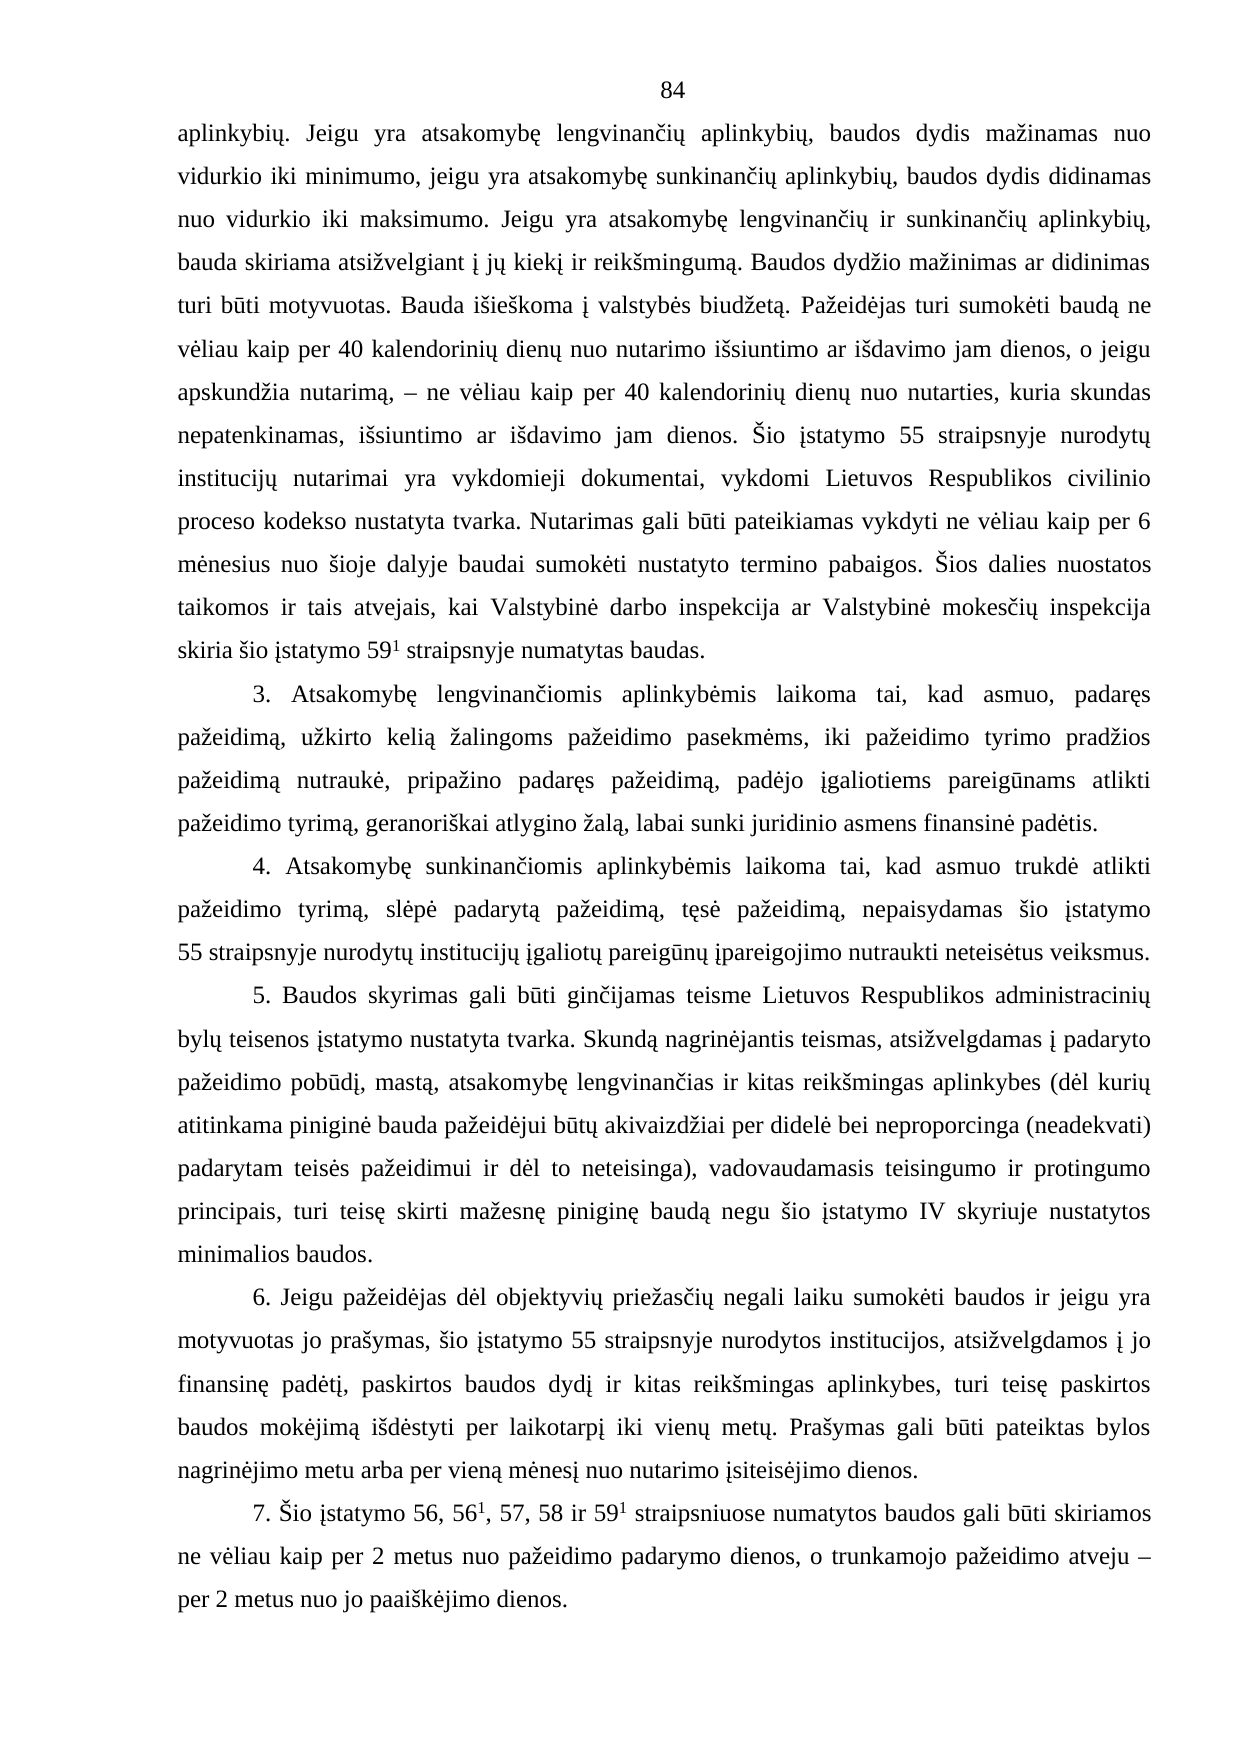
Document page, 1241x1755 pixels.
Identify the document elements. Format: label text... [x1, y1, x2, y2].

text aplinkybių. Jeigu yra atsakomybę lengvinančių aplinkybių, baudos dydis mažinamas nuo vidurkio iki minimumo, jeigu yra atsakomybę sunkinančių aplinkybių, baudos dydis didinamas nuo vidurkio iki maksimumo. Jeigu yra atsakomybę lengvinančių ir sunkinančių aplinkybių, bauda skiriama atsižvelgiant į jų kiekį ir reikšmingumą. Baudos dydžio mažinimas ar didinimas turi būti motyvuotas. Bauda išieškoma į valstybės biudžetą. Pažeidėjas turi sumokėti baudą ne vėliau kaip per 40 kalendorinių dienų nuo nutarimo išsiuntimo ar išdavimo jam dienos, o jeigu apskundžia nutarimą, – ne vėliau kaip per 40 kalendorinių dienų nuo nutarties, kuria skundas nepatenkinamas, išsiuntimo ar išdavimo jam dienos. Šio įstatymo 55 straipsnyje nurodytų institucijų nutarimai yra vykdomieji dokumentai, vykdomi Lietuvos Respublikos civilinio proceso kodekso nustatyta tvarka. Nutarimas gali būti pateikiamas vykdyti ne vėliau kaip per 6 mėnesius nuo šioje dalyje baudai sumokėti nustatyto termino pabaigos. Šios dalies nuostatos taikomos ir tais atvejais, kai Valstybinė darbo inspekcija ar Valstybinė mokesčių inspekcija skiria šio įstatymo 591 straipsnyje numatytas baudas. [177, 118, 1152, 664]
text 3. Atsakomybę lengvinančiomis aplinkybėmis laikoma tai, kad asmuo, padaręs pažeidimą, užkirto kelią žalingoms pažeidimo pasekmėms, iki pažeidimo tyrimo pradžios pažeidimą nutraukė, pripažino padaręs pažeidimą, padėjo įgaliotiems pareigūnams atlikti pažeidimo tyrimą, geranoriškai atlygino žalą, labai sunki juridinio asmens finansinė padėtis. [177, 679, 1152, 837]
text 6. Jeigu pažeidėjas dėl objektyvių priežasčių negali laiku sumokėti baudos ir jeigu yra motyvuotas jo prašymas, šio įstatymo 55 straipsnyje nurodytos institucijos, atsižvelgdamos į jo finansinę padėtį, paskirtos baudos dydį ir kitas reikšmingas aplinkybes, turi teisę paskirtos baudos mokėjimą išdėstyti per laikotarpį iki vienų metų. Prašymas gali būti pateiktas bylos nagrinėjimo metu arba per vieną mėnesį nuo nutarimo įsiteisėjimo dienos. [177, 1282, 1152, 1484]
text 7. Šio įstatymo 56, 561, 57, 58 ir 591 straipsniuose numatytos baudos gali būti skiriamos ne vėliau kaip per 2 metus nuo pažeidimo padarymo dienos, o trunkamojo pažeidimo atveju – per 2 metus nuo jo paaiškėjimo dienos. [177, 1498, 1152, 1613]
text 5. Baudos skyrimas gali būti ginčijamas teisme Lietuvos Respublikos administracinių bylų teisenos įstatymo nustatyta tvarka. Skundą nagrinėjantis teismas, atsižvelgdamas į padaryto pažeidimo pobūdį, mastą, atsakomybę lengvinančias ir kitas reikšmingas aplinkybes (dėl kurių atitinkama piniginė bauda pažeidėjui būtų akivaizdžiai per didelė bei neproporcinga (neadekvati) padarytam teisės pažeidimui ir dėl to neteisinga), vadovaudamasis teisingumo ir protingumo principais, turi teisę skirti mažesnę piniginę baudą negu šio įstatymo IV skyriuje nustatytos minimalios baudos. [177, 981, 1152, 1268]
text 4. Atsakomybę sunkinančiomis aplinkybėmis laikoma tai, kad asmuo trukdė atlikti pažeidimo tyrimą, slėpė padarytą pažeidimą, tęsė pažeidimą, nepaisydamas šio įstatymo 55 straipsnyje nurodytų institucijų įgaliotų pareigūnų įpareigojimo nutraukti neteisėtus veiksmus. [177, 851, 1152, 966]
